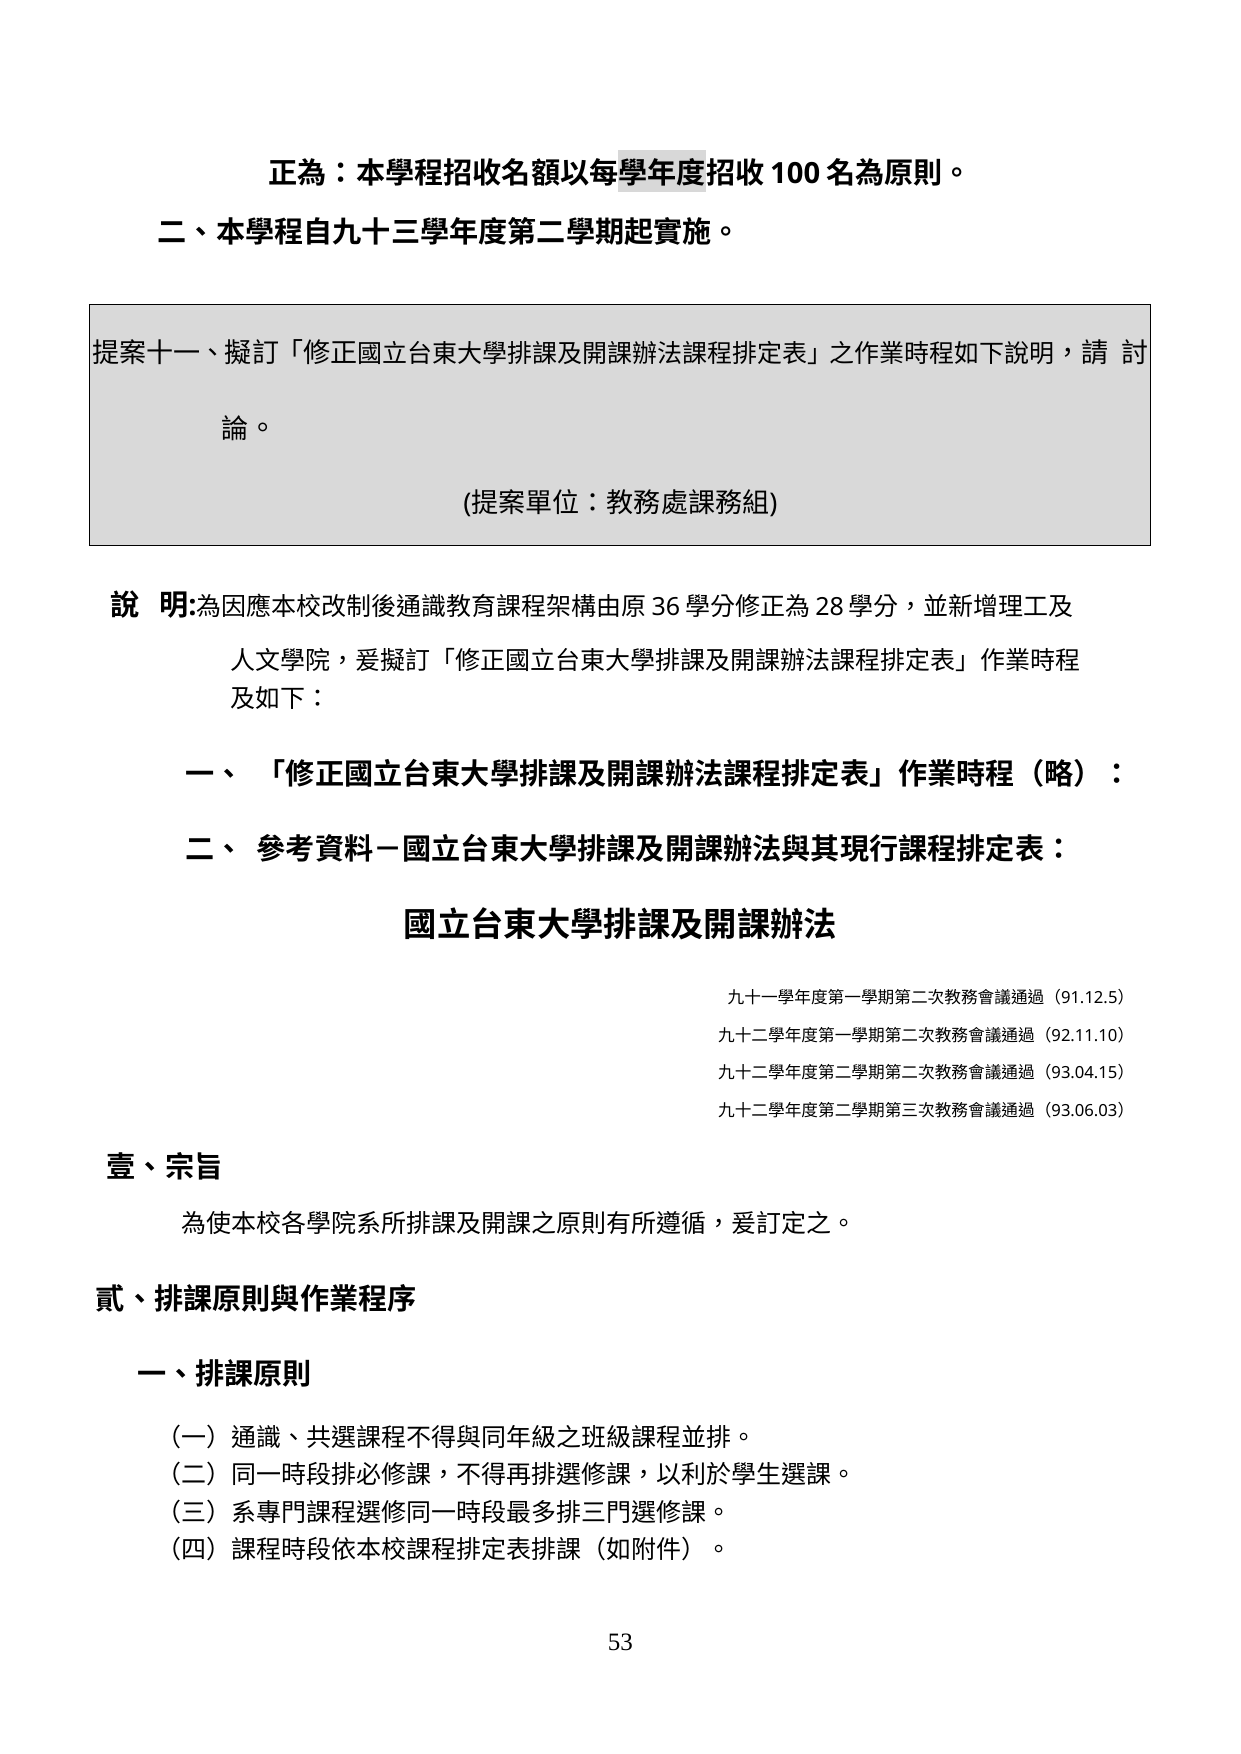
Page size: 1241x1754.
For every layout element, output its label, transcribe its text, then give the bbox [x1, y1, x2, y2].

text （四）課程時段依本校課程排定表排課（如附件）。 [106, 1529, 1134, 1566]
text 一、排課原則 [106, 1334, 1134, 1409]
text （二）同一時段排必修課，不得再排選修課，以利於學生選課。 [106, 1454, 1134, 1491]
text 二、本學程自九十三學年度第二學期起實施。 [106, 192, 1134, 267]
text 九十二學年度第一學期第二次教務會議通過（92.11.10） [106, 1015, 1134, 1053]
text 正為：本學程招收名額以每學年度招收100名為原則。 [210, 117, 1134, 192]
text 及如下： [163, 678, 1240, 715]
text 人文學院，爰擬訂「修正國立台東大學排課及開課辦法課程排定表」作業時程 [163, 640, 1240, 678]
text 壹、宗旨 [106, 1128, 1134, 1203]
text 為使本校各學院系所排課及開課之原則有所遵循，爰訂定之。 [181, 1203, 1134, 1240]
text 九十二學年度第二學期第二次教務會議通過（93.04.15） [106, 1053, 1134, 1090]
list 參考資料－國立台東大學排課及開課辦法與其現行課程排定表： [183, 809, 1134, 884]
table_header 提案十一、擬訂「修正國立台東大學排課及開課辦法課程排定表」之作業時程如下說明，請 討論。 (提案單位：教務處課務組) [90, 305, 1150, 545]
text 九十二學年度第二學期第三次教務會議通過（93.06.03） [106, 1090, 1134, 1128]
text （一）通識、共選課程不得與同年級之班級課程並排。 [106, 1416, 1134, 1454]
text （三）系專門課程選修同一時段最多排三門選修課。 [106, 1491, 1134, 1529]
text 說 明:為因應本校改制後通識教育課程架構由原36學分修正為28學分，並新增理工及 [110, 565, 1240, 640]
text 九十一學年度第一學期第二次教務會議通過（91.12.5） [106, 978, 1134, 1015]
list 「修正國立台東大學排課及開課辦法課程排定表」作業時程（略）： [182, 734, 1134, 809]
text 國立台東大學排課及開課辦法 [106, 884, 1134, 959]
text 貳、排課原則與作業程序 [31, 1259, 1134, 1334]
